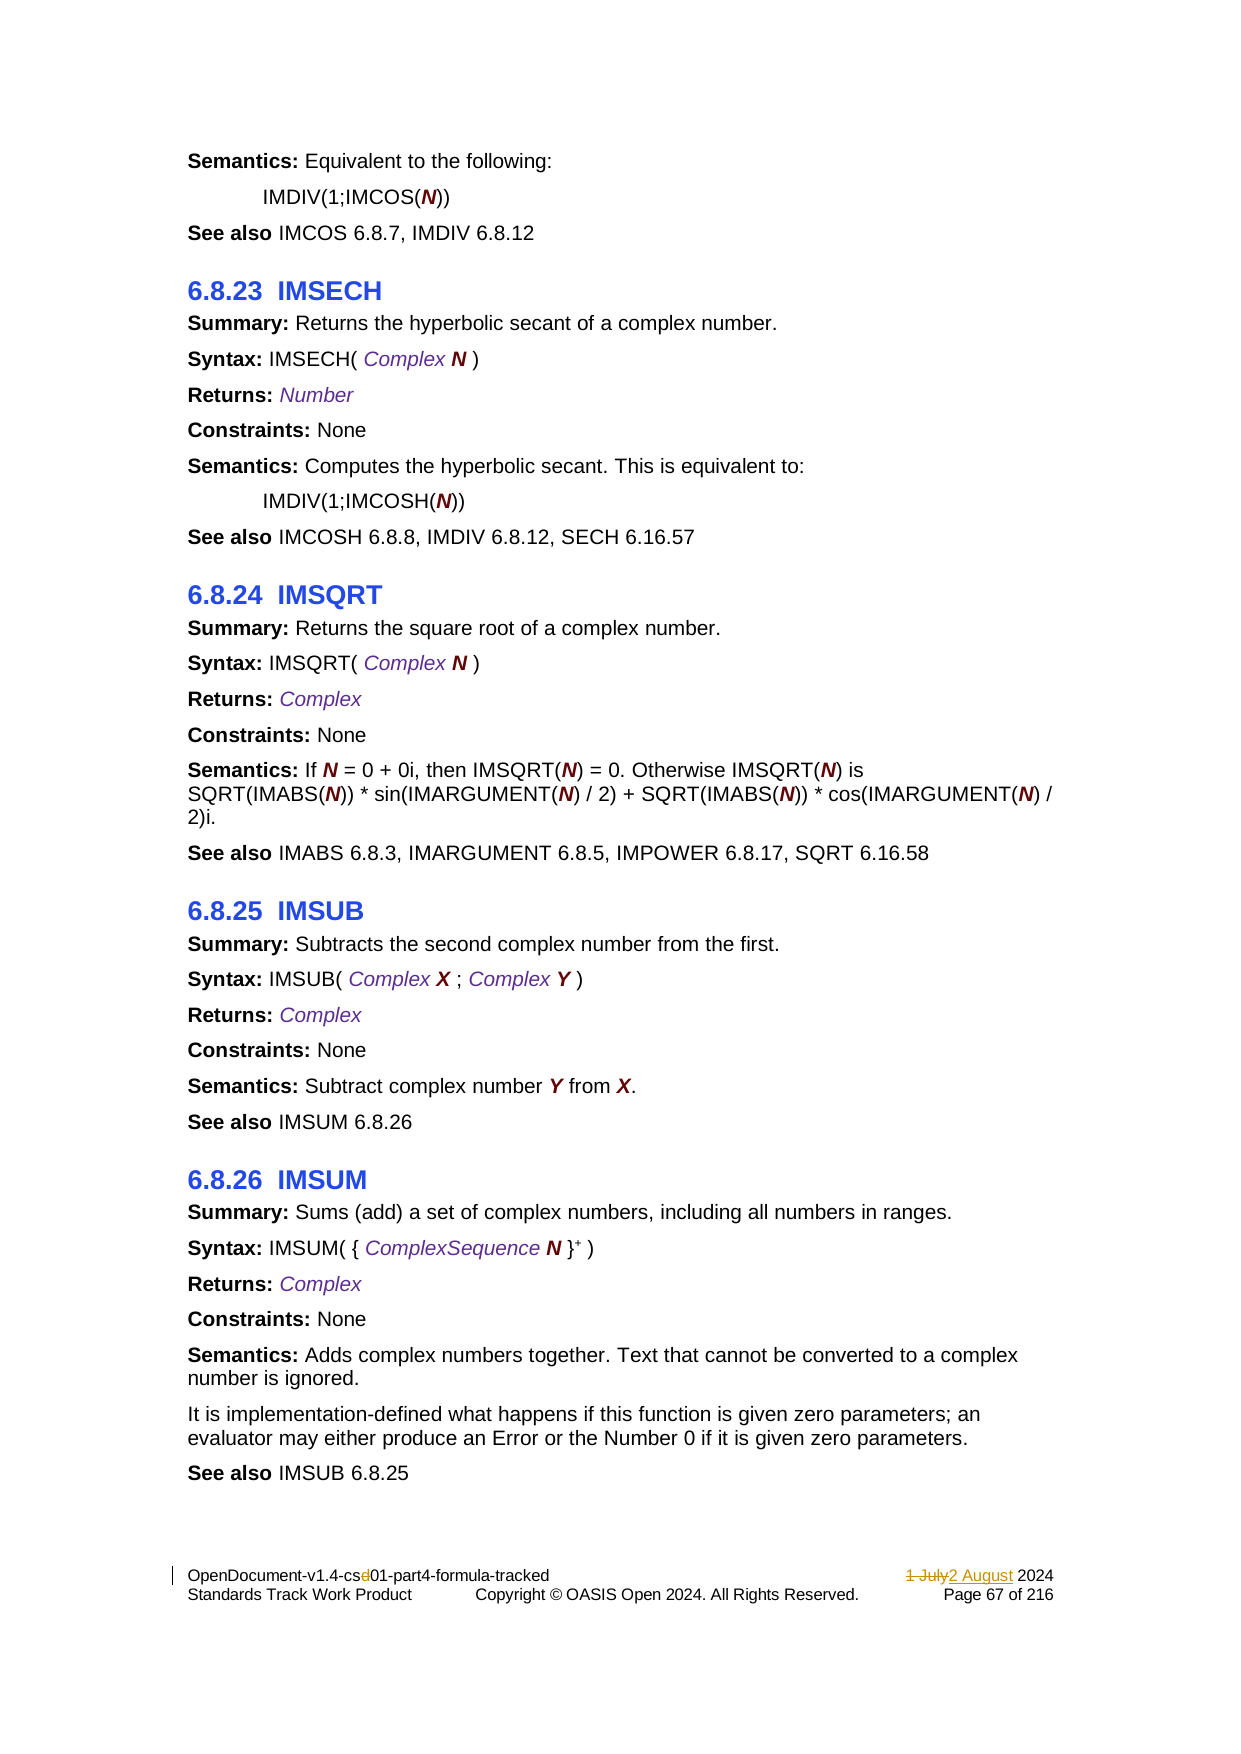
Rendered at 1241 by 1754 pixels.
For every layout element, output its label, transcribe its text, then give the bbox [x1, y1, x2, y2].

text IMDIV(1;IMCOS(N)) [187, 186, 1053, 209]
text It is implementation-defined what happens if this function is given zero parameters; an evaluator may either produce an Error or the Number 0 if it is given zero parameters. [187, 1402, 1053, 1449]
text Semantics: Adds complex numbers together. Text that cannot be converted to a complex number is ignored. [187, 1343, 1053, 1390]
text Returns: Complex [187, 687, 1053, 711]
text See also IMSUM 6.8.26 [187, 1110, 1053, 1134]
subtitle IMSUB [187, 896, 1053, 926]
text Returns: Complex [187, 1272, 1053, 1296]
text See also IMCOS 6.8.7, IMDIV 6.8.12 [187, 221, 1053, 245]
text Semantics: If N = 0 + 0i, then IMSQRT(N) = 0. Otherwise IMSQRT(N) is SQRT(IMABS(N)) * sin(IMARGUMENT(N) / 2) + SQRT(IMABS(N)) * cos(IMARGUMENT(N) / 2)i. [187, 759, 1053, 829]
text Syntax: IMSUB( Complex X ; Complex Y ) [187, 968, 1053, 991]
text See also IMSUB 6.8.25 [187, 1462, 1053, 1485]
text Syntax: IMSECH( Complex N ) [187, 347, 1053, 371]
text Syntax: IMSUM( { ComplexSequence N }+ ) [187, 1236, 1053, 1260]
text Summary: Sums (add) a set of complex numbers, including all numbers in ranges. [187, 1201, 1053, 1224]
text Summary: Returns the square root of a complex number. [187, 616, 1053, 640]
text IMDIV(1;IMCOSH(N)) [187, 490, 1053, 513]
text Returns: Number [187, 383, 1053, 407]
subtitle IMSQRT [187, 580, 1053, 610]
text Semantics: Subtract complex number Y from X. [187, 1074, 1053, 1098]
text Constraints: None [187, 1039, 1053, 1062]
text Summary: Returns the hyperbolic secant of a complex number. [187, 312, 1053, 335]
text Summary: Subtracts the second complex number from the first. [187, 932, 1053, 956]
text Semantics: Equivalent to the following: [187, 150, 1053, 173]
text Semantics: Computes the hyperbolic secant. This is equivalent to: [187, 454, 1053, 478]
subtitle IMSECH [187, 276, 1053, 306]
text Constraints: None [187, 419, 1053, 442]
subtitle IMSUM [187, 1165, 1053, 1195]
text See also IMABS 6.8.3, IMARGUMENT 6.8.5, IMPOWER 6.8.17, SQRT 6.16.58 [187, 841, 1053, 865]
text Returns: Complex [187, 1003, 1053, 1027]
text Syntax: IMSQRT( Complex N ) [187, 652, 1053, 675]
text See also IMCOSH 6.8.8, IMDIV 6.8.12, SECH 6.16.57 [187, 526, 1053, 549]
text Constraints: None [187, 723, 1053, 747]
text Constraints: None [187, 1308, 1053, 1331]
